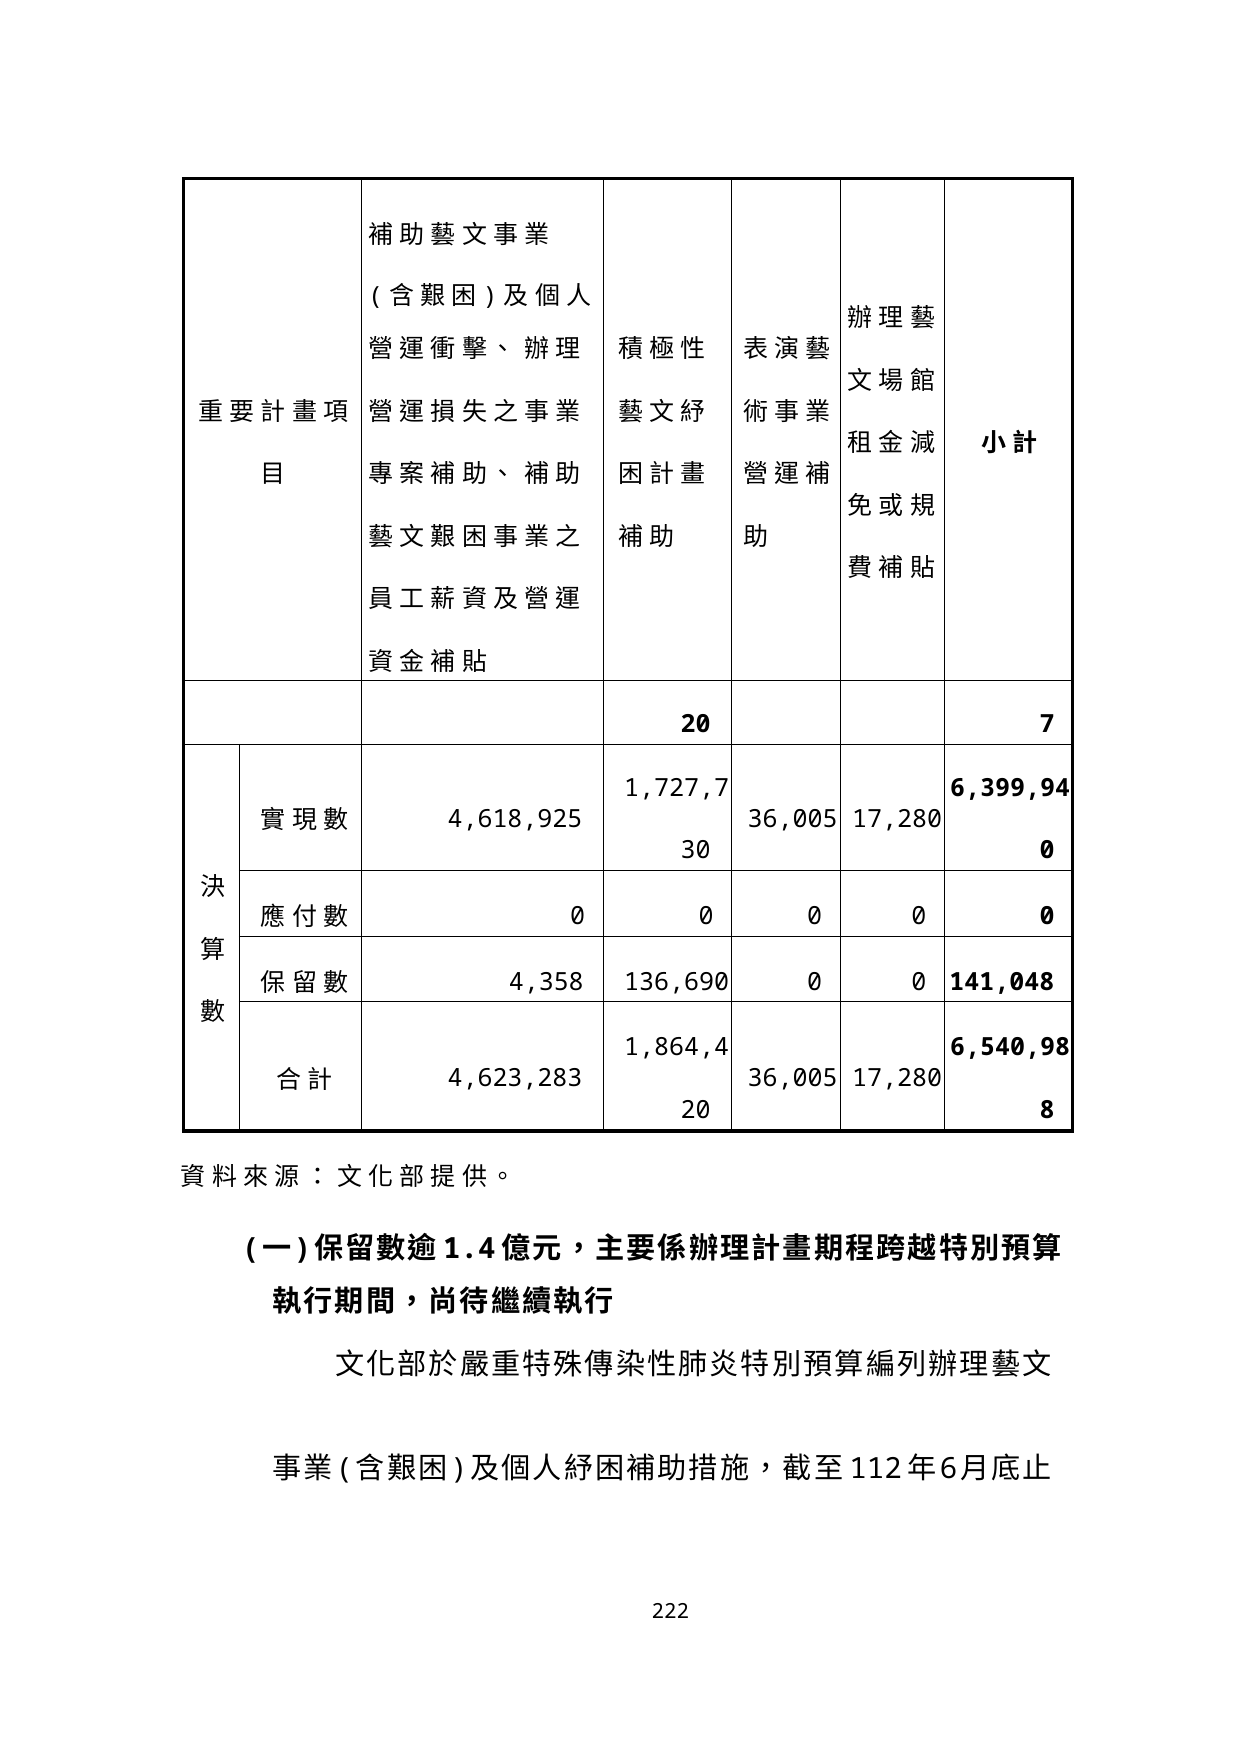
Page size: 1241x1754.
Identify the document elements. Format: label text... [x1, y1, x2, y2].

table_cell 1,727,730 [604, 745, 731, 870]
table_header 辦理藝文場館租金減免或規費補貼 [841, 180, 944, 680]
text (一)保留數逾1.4億元，主要係辦理計畫期程跨越特別預算執行期間，尚待繼續執行 [236, 1195, 1063, 1320]
table_cell 17,280 [841, 1002, 944, 1129]
table_cell 0 [945, 871, 1071, 936]
table_header 積極性藝文紓困計畫補助 [604, 180, 731, 680]
table_cell 7 [945, 681, 1071, 744]
table_cell 4,358 [362, 937, 603, 1001]
table_header 小計 [945, 180, 1071, 680]
table_cell 保留數 [240, 937, 361, 1001]
text 資料來源：文化部提供。 [177, 1132, 1063, 1195]
table_cell 0 [604, 871, 731, 936]
table_cell [841, 681, 944, 744]
table_cell 0 [841, 871, 944, 936]
table_cell 6,540,988 [945, 1002, 1071, 1129]
table_cell [362, 681, 603, 744]
table_cell 0 [362, 871, 603, 936]
table_cell 36,005 [732, 745, 840, 870]
table_cell 0 [841, 937, 944, 1001]
table_cell 0 [732, 871, 840, 936]
table_cell 20 [604, 681, 731, 744]
table_cell 17,280 [841, 745, 944, 870]
table_cell 合計 [240, 1002, 361, 1129]
table_cell [732, 681, 840, 744]
table_cell 136,690 [604, 937, 731, 1001]
text 文化部於嚴重特殊傳染性肺炎特別預算編列辦理藝文事業(含艱困)及個人紓困補助措施，截至112年6月底止 [266, 1320, 1063, 1507]
table_cell 36,005 [732, 1002, 840, 1129]
table_cell 4,623,283 [362, 1002, 603, 1129]
table_cell 6,399,940 [945, 745, 1071, 870]
table_cell 141,048 [945, 937, 1071, 1001]
table_header 表演藝術事業營運補助 [732, 180, 840, 680]
table_cell 1,864,420 [604, 1002, 731, 1129]
table_cell 4,618,925 [362, 745, 603, 870]
table_cell 應付數 [240, 871, 361, 936]
table_cell [185, 681, 361, 744]
table_header 重要計畫項目 [185, 180, 361, 680]
table_header 補助藝文事業(含艱困)及個人營運衝擊、辦理營運損失之事業專案補助、補助藝文艱困事業之員工薪資及營運資金補貼 [362, 180, 603, 680]
table_cell 決算數 [185, 745, 239, 1129]
table_cell 0 [732, 937, 840, 1001]
table_cell 實現數 [240, 745, 361, 870]
